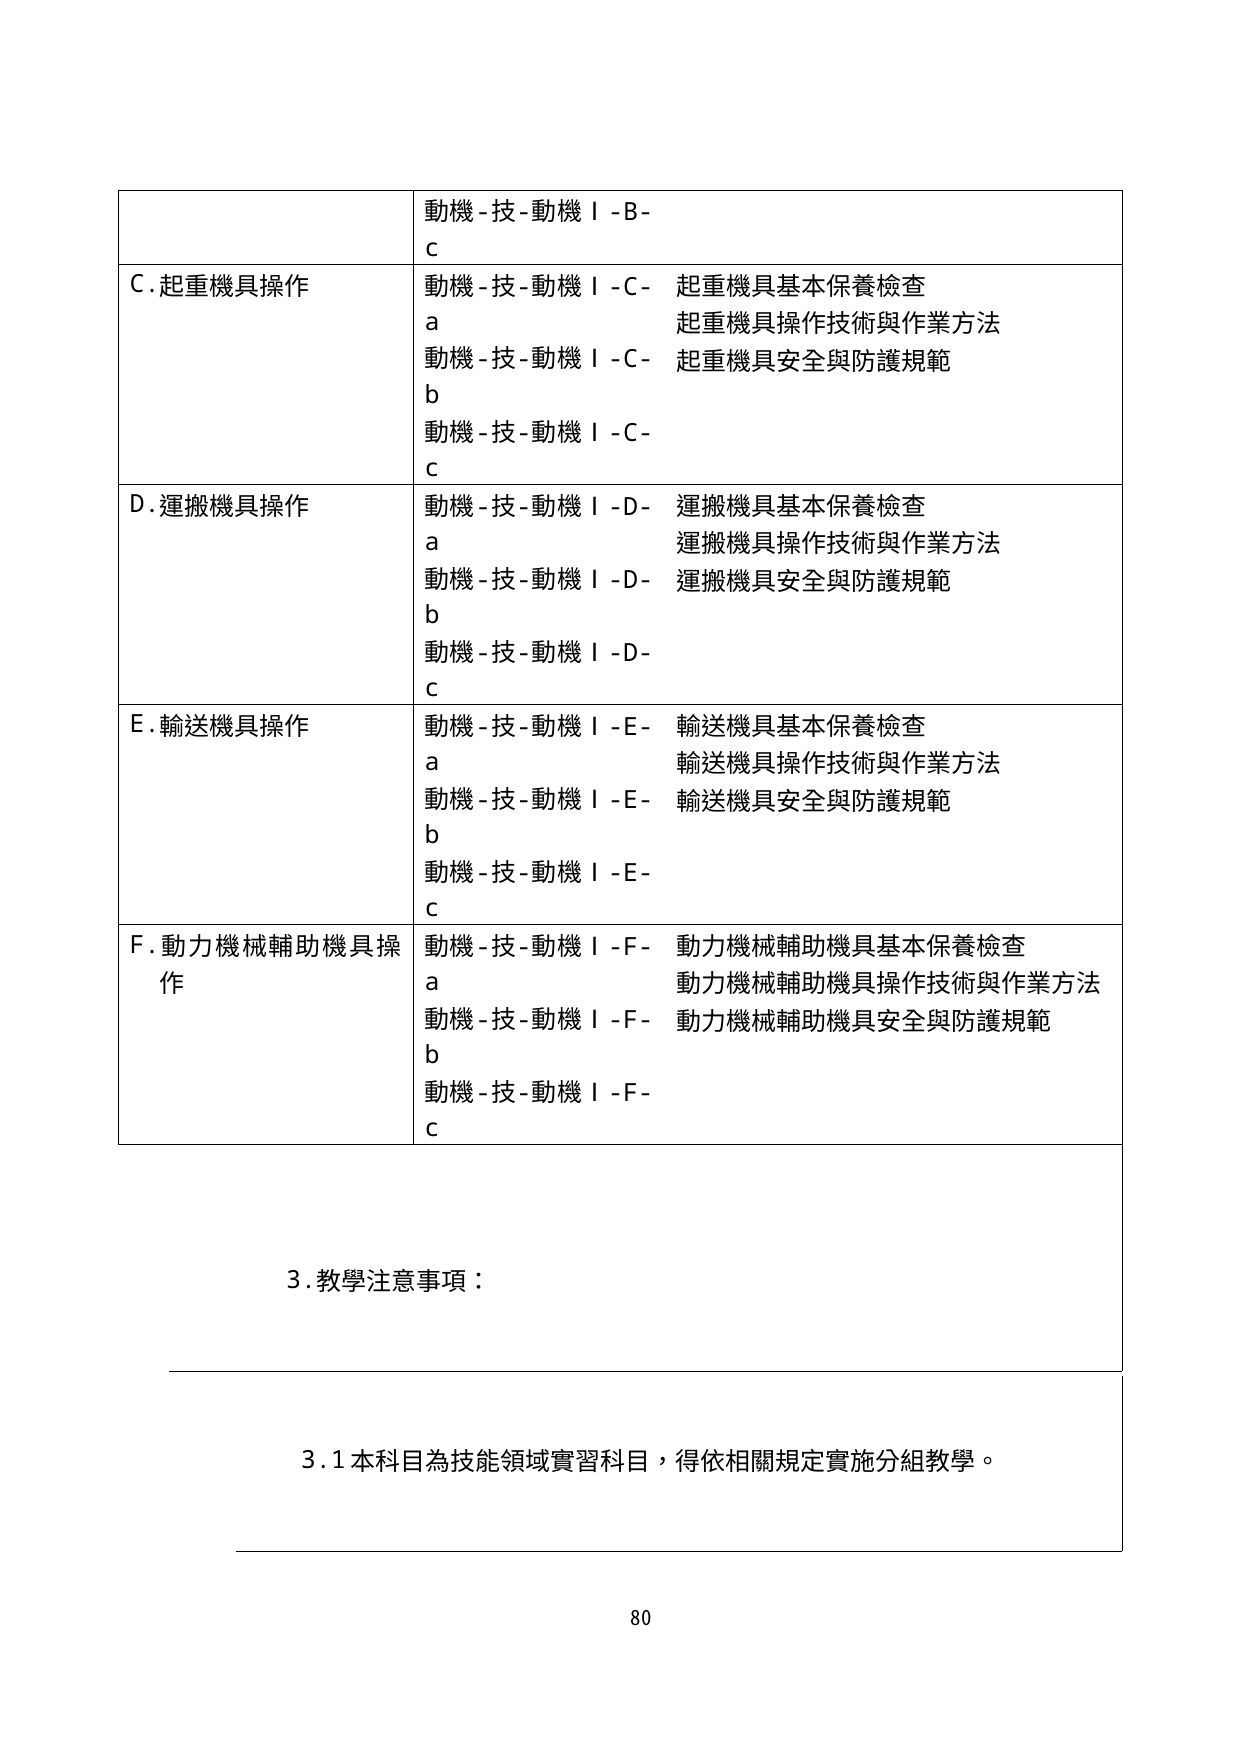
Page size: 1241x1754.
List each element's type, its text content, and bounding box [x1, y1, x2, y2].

table_cell 動機-技-動機Ⅰ-B-c [414, 191, 664, 263]
text 3.1本科目為技能領域實習科目，得依相關規定實施分組教學。 [236, 1376, 1122, 1551]
table_cell 動機-技-動機Ⅰ-D-a 動機-技-動機Ⅰ-D-b 動機-技-動機Ⅰ-D-c [414, 485, 664, 704]
table_cell 動力機械輔助機具基本保養檢查 動力機械輔助機具操作技術與作業方法 動力機械輔助機具安全與防護規範 [665, 925, 1122, 1144]
table_cell D.運搬機具操作 [119, 485, 413, 704]
table_cell 動機-技-動機Ⅰ-E-a 動機-技-動機Ⅰ-E-b 動機-技-動機Ⅰ-E-c [414, 705, 664, 924]
table_cell C.起重機具操作 [119, 265, 413, 484]
table_cell 動機-技-動機Ⅰ-F-a 動機-技-動機Ⅰ-F-b 動機-技-動機Ⅰ-F-c [414, 925, 664, 1144]
table_cell E.輸送機具操作 [119, 705, 413, 924]
text 3.教學注意事項： [168, 1196, 1122, 1371]
table_cell [119, 191, 413, 263]
table_cell [665, 191, 1122, 263]
table_cell 起重機具基本保養檢查 起重機具操作技術與作業方法 起重機具安全與防護規範 [665, 265, 1122, 484]
table_cell 運搬機具基本保養檢查 運搬機具操作技術與作業方法 運搬機具安全與防護規範 [665, 485, 1122, 704]
table_cell 輸送機具基本保養檢查 輸送機具操作技術與作業方法 輸送機具安全與防護規範 [665, 705, 1122, 924]
table_cell 動機-技-動機Ⅰ-C-a 動機-技-動機Ⅰ-C-b 動機-技-動機Ⅰ-C-c [414, 265, 664, 484]
table_cell F.動力機械輔助機具操作 [119, 925, 413, 1144]
